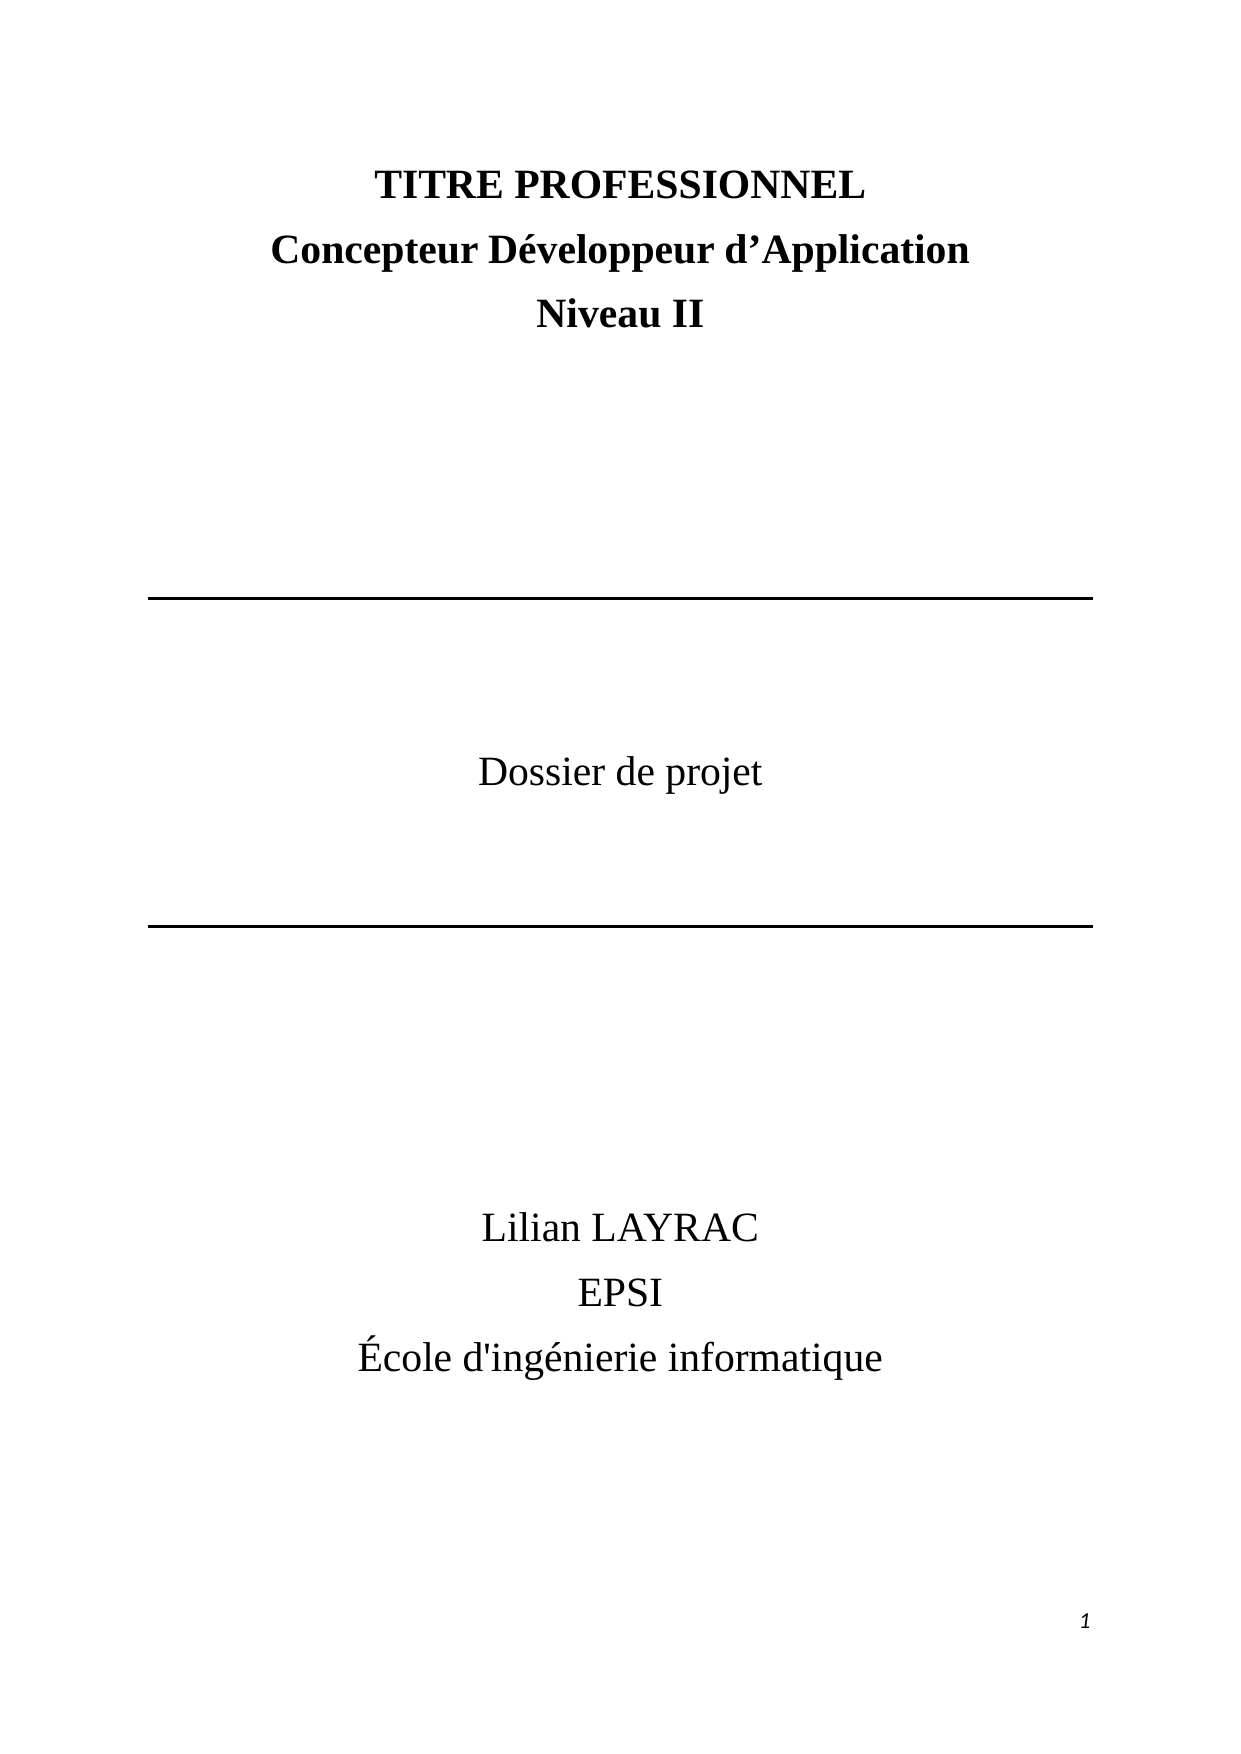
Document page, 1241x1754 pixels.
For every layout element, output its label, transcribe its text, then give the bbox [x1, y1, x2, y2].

text École d'ingénierie informatique [148, 1332, 1093, 1380]
text Dossier de projet [148, 746, 1093, 794]
text EPSI [148, 1267, 1093, 1315]
text Lilian LAYRAC [148, 1203, 1093, 1251]
text TITRE PROFESSIONNEL [148, 160, 1093, 208]
text Niveau II [148, 289, 1093, 337]
text Concepteur Développeur d’Application [148, 224, 1093, 272]
